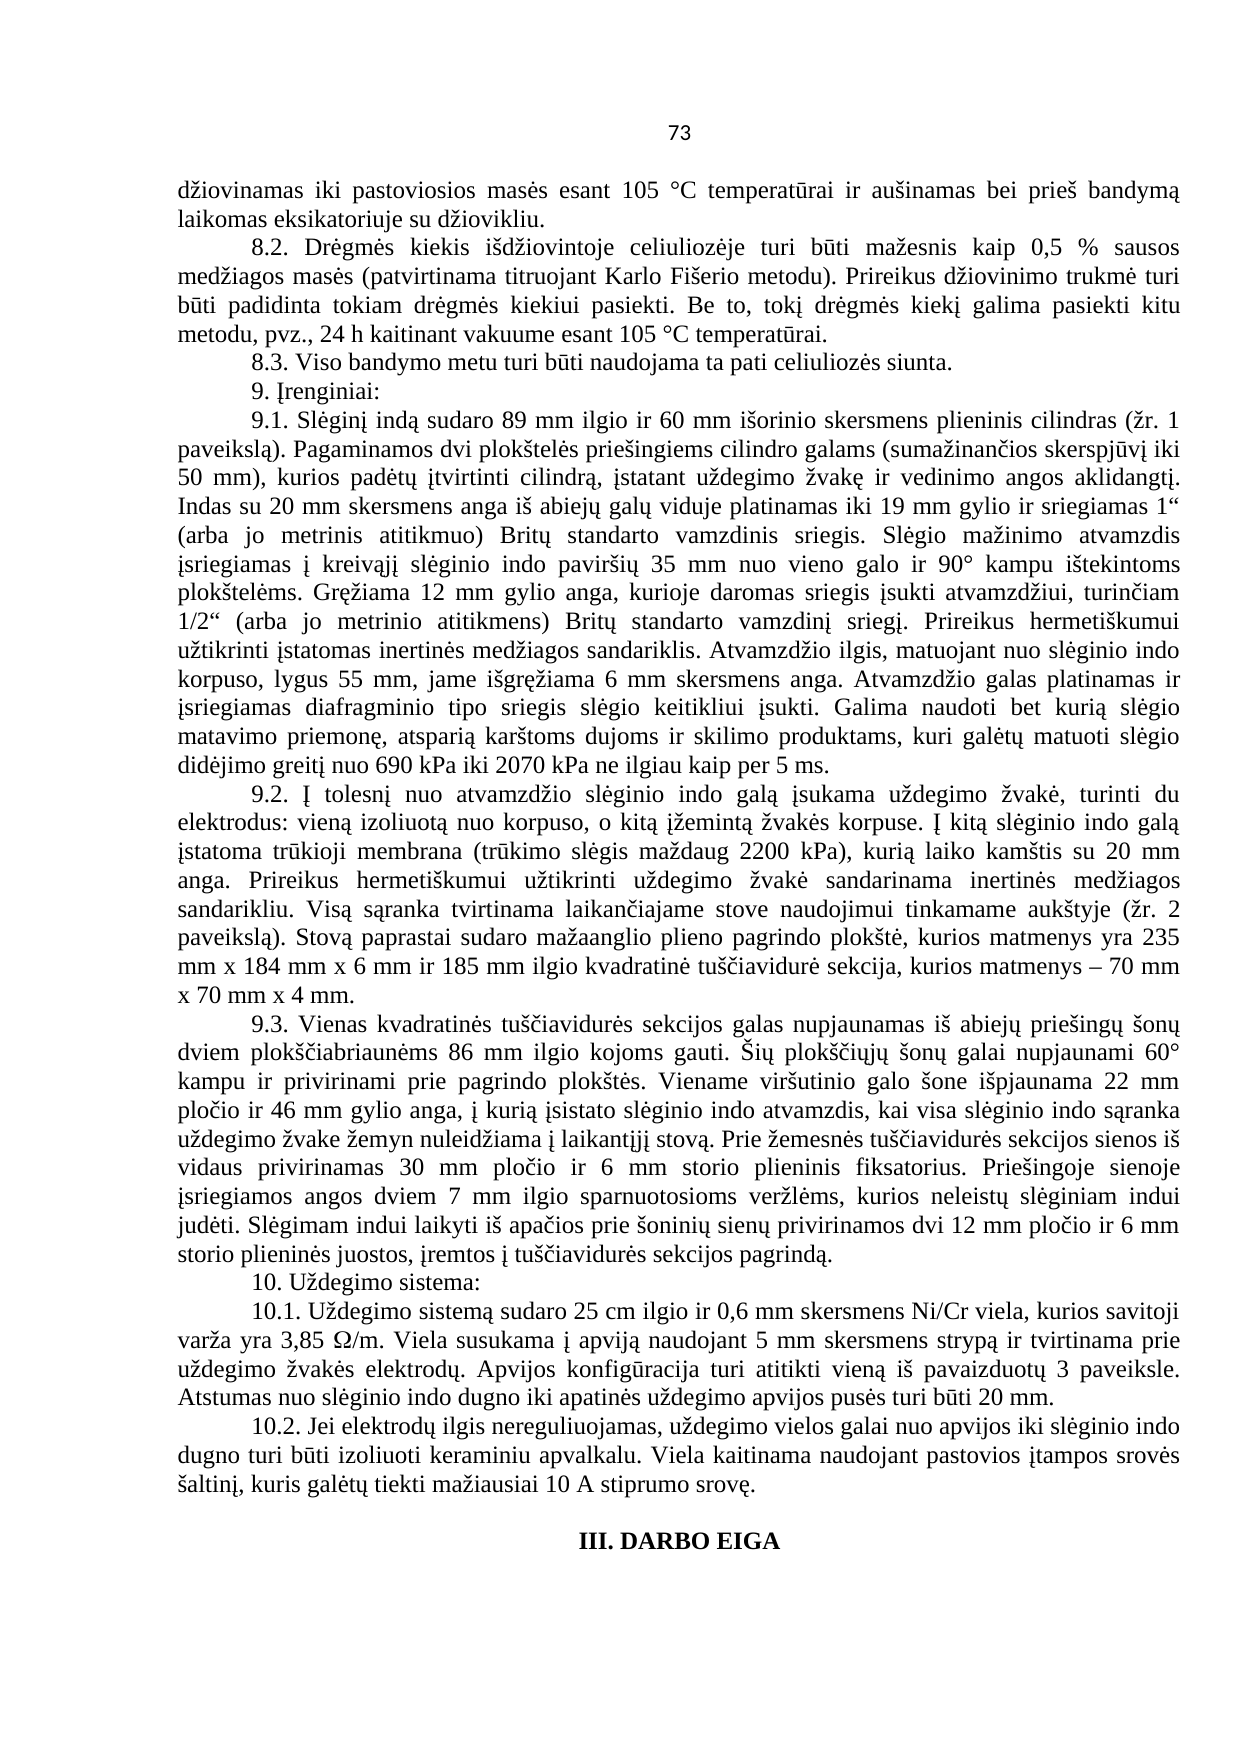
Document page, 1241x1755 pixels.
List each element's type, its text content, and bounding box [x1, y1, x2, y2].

text 9.3. Vienas kvadratinės tuščiavidurės sekcijos galas nupjaunamas iš abiejų priešingų šonų dviem plokščiabriaunėms 86 mm ilgio kojoms gauti. Šių plokščiųjų šonų galai nupjaunami 60° kampu ir privirinami prie pagrindo plokštės. Viename viršutinio galo šone išpjaunama 22 mm pločio ir 46 mm gylio anga, į kurią įsistato slėginio indo atvamzdis, kai visa slėginio indo sąranka uždegimo žvake žemyn nuleidžiama į laikantįjį stovą. Prie žemesnės tuščiavidurės sekcijos sienos iš vidaus privirinamas 30 mm pločio ir 6 mm storio plieninis fiksatorius. Priešingoje sienoje įsriegiamos angos dviem 7 mm ilgio sparnuotosioms veržlėms, kurios neleistų slėginiam indui judėti. Slėgimam indui laikyti iš apačios prie šoninių sienų privirinamos dvi 12 mm pločio ir 6 mm storio plieninės juostos, įremtos į tuščiavidurės sekcijos pagrindą. [177, 1009, 1181, 1267]
text džiovinamas iki pastoviosios masės esant 105 °C temperatūrai ir aušinamas bei prieš bandymą laikomas eksikatoriuje su džiovikliu. [177, 175, 1181, 232]
text 9. Įrenginiai: [177, 376, 1181, 405]
text 9.2. Į tolesnį nuo atvamzdžio slėginio indo galą įsukama uždegimo žvakė, turinti du elektrodus: vieną izoliuotą nuo korpuso, o kitą įžemintą žvakės korpuse. Į kitą slėginio indo galą įstatoma trūkioji membrana (trūkimo slėgis maždaug 2200 kPa), kurią laiko kamštis su 20 mm anga. Prireikus hermetiškumui užtikrinti uždegimo žvakė sandarinama inertinės medžiagos sandarikliu. Visą sąranka tvirtinama laikančiajame stove naudojimui tinkamame aukštyje (žr. 2 paveikslą). Stovą paprastai sudaro mažaanglio plieno pagrindo plokštė, kurios matmenys yra 235 mm x 184 mm x 6 mm ir 185 mm ilgio kvadratinė tuščiavidurė sekcija, kurios matmenys – 70 mm x 70 mm x 4 mm. [177, 779, 1181, 1009]
text 10.1. Uždegimo sistemą sudaro 25 cm ilgio ir 0,6 mm skersmens Ni/Cr viela, kurios savitoji varža yra 3,85 /m. Viela susukama į apviją naudojant 5 mm skersmens strypą ir tvirtinama prie uždegimo žvakės elektrodų. Apvijos konfigūracija turi atitikti vieną iš pavaizduotų 3 paveiksle. Atstumas nuo slėginio indo dugno iki apatinės uždegimo apvijos pusės turi būti 20 mm. [177, 1296, 1181, 1411]
text III. DARBO EIGA [177, 1526, 1181, 1555]
text 8.2. Drėgmės kiekis išdžiovintoje celiuliozėje turi būti mažesnis kaip 0,5 % sausos medžiagos masės (patvirtinama titruojant Karlo Fišerio metodu). Prireikus džiovinimo trukmė turi būti padidinta tokiam drėgmės kiekiui pasiekti. Be to, tokį drėgmės kiekį galima pasiekti kitu metodu, pvz., 24 h kaitinant vakuume esant 105 °C temperatūrai. [177, 232, 1181, 347]
text 9.1. Slėginį indą sudaro 89 mm ilgio ir 60 mm išorinio skersmens plieninis cilindras (žr. 1 paveikslą). Pagaminamos dvi plokštelės priešingiems cilindro galams (sumažinančios skerspjūvį iki 50 mm), kurios padėtų įtvirtinti cilindrą, įstatant uždegimo žvakę ir vedinimo angos aklidangtį. Indas su 20 mm skersmens anga iš abiejų galų viduje platinamas iki 19 mm gylio ir sriegiamas 1“ (arba jo metrinis atitikmuo) Britų standarto vamzdinis sriegis. Slėgio mažinimo atvamzdis įsriegiamas į kreivąjį slėginio indo paviršių 35 mm nuo vieno galo ir 90° kampu ištekintoms plokštelėms. Gręžiama 12 mm gylio anga, kurioje daromas sriegis įsukti atvamzdžiui, turinčiam 1/2“ (arba jo metrinio atitikmens) Britų standarto vamzdinį sriegį. Prireikus hermetiškumui užtikrinti įstatomas inertinės medžiagos sandariklis. Atvamzdžio ilgis, matuojant nuo slėginio indo korpuso, lygus 55 mm, jame išgręžiama 6 mm skersmens anga. Atvamzdžio galas platinamas ir įsriegiamas diafragminio tipo sriegis slėgio keitikliui įsukti. Galima naudoti bet kurią slėgio matavimo priemonę, atsparią karštoms dujoms ir skilimo produktams, kuri galėtų matuoti slėgio didėjimo greitį nuo 690 kPa iki 2070 kPa ne ilgiau kaip per 5 ms. [177, 405, 1181, 779]
text 10.2. Jei elektrodų ilgis nereguliuojamas, uždegimo vielos galai nuo apvijos iki slėginio indo dugno turi būti izoliuoti keraminiu apvalkalu. Viela kaitinama naudojant pastovios įtampos srovės šaltinį, kuris galėtų tiekti mažiausiai 10 A stiprumo srovę. [177, 1411, 1181, 1497]
text 10. Uždegimo sistema: [177, 1267, 1181, 1296]
text 8.3. Viso bandymo metu turi būti naudojama ta pati celiuliozės siunta. [177, 347, 1181, 376]
